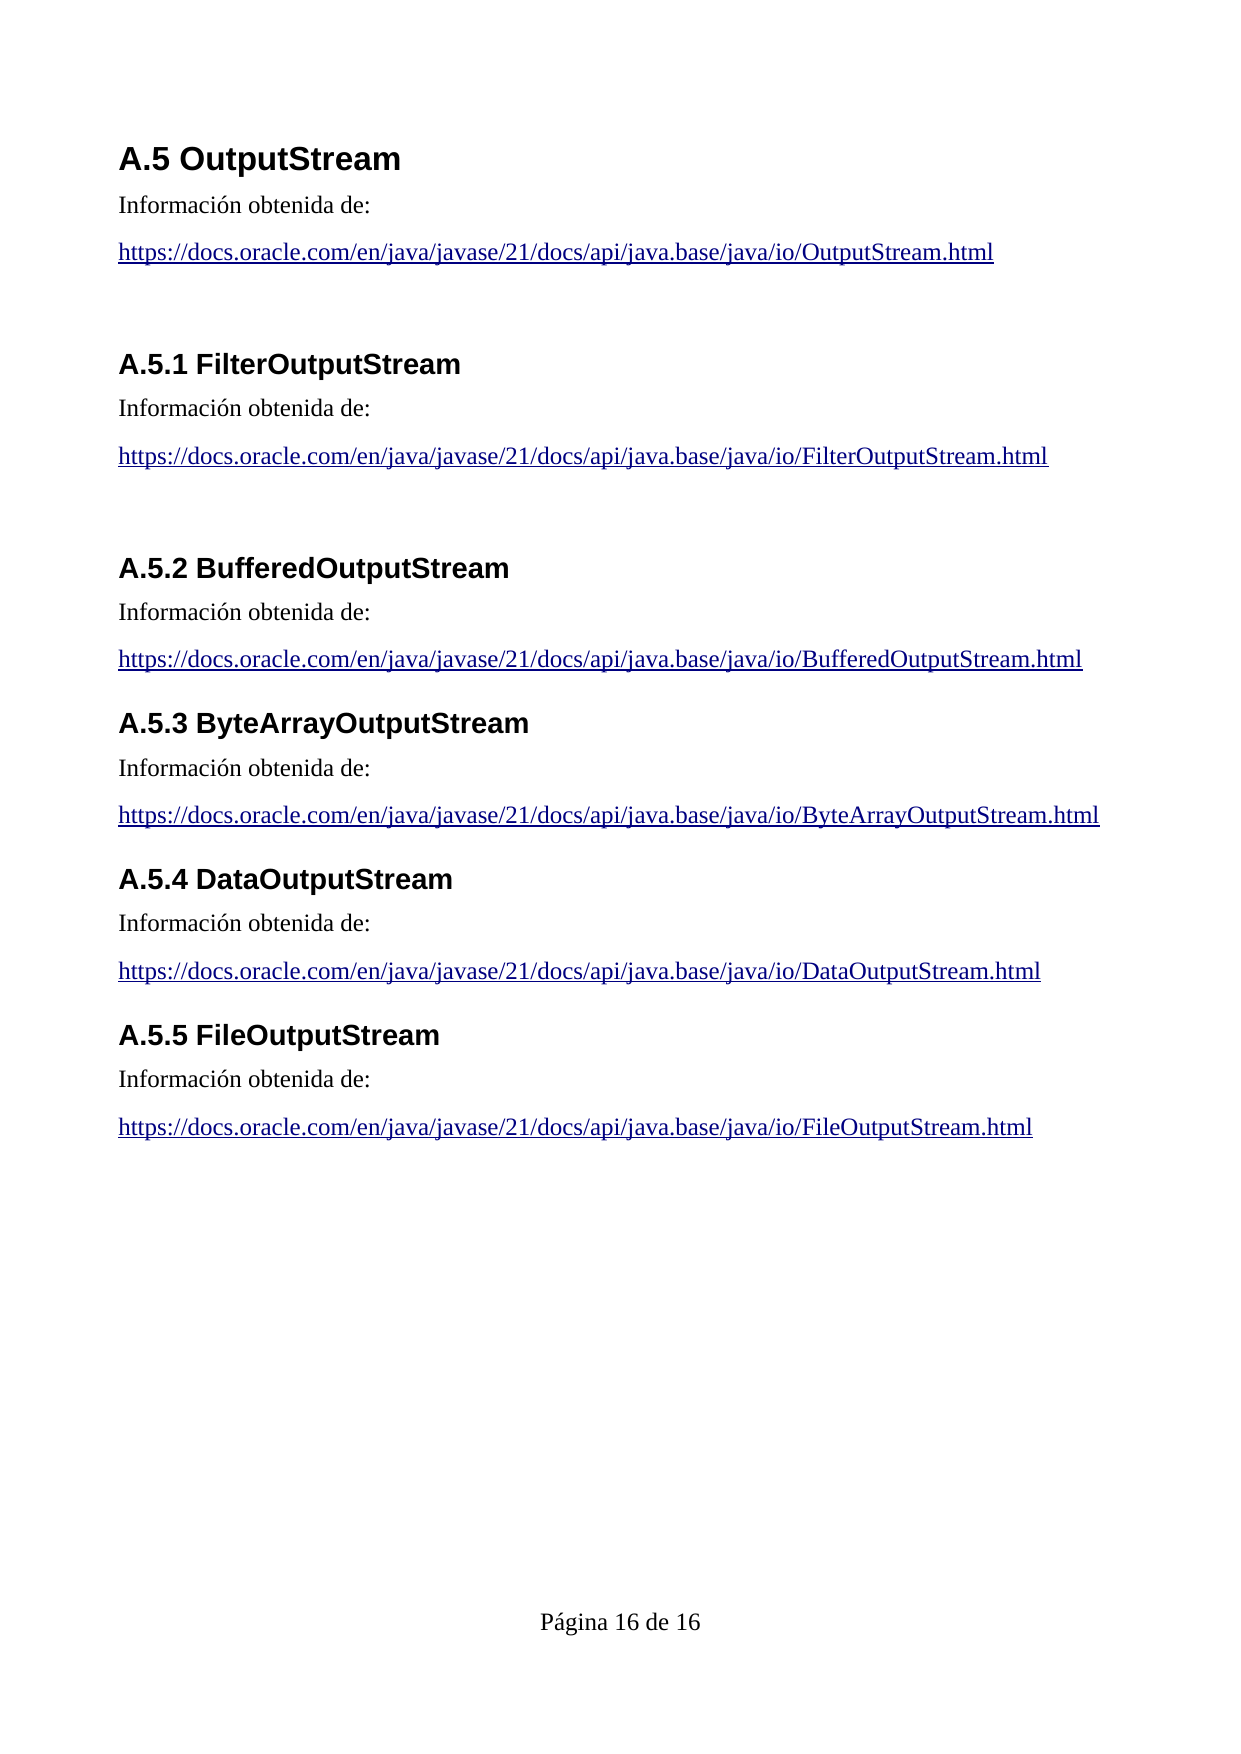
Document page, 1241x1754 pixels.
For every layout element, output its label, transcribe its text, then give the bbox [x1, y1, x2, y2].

text Información obtenida de: [118, 597, 1122, 626]
subtitle A.5 OutputStream [118, 139, 1122, 177]
text Información obtenida de: [118, 190, 1122, 219]
text https://docs.oracle.com/en/java/javase/21/docs/api/java.base/java/io/DataOutputStream.html [118, 956, 1122, 985]
text https://docs.oracle.com/en/java/javase/21/docs/api/java.base/java/io/FilterOutputStream.html [118, 441, 1122, 470]
subtitle A.5.3 ByteArrayOutputStream [118, 707, 1122, 740]
subtitle A.5.5 FileOutputStream [118, 1018, 1122, 1052]
text Información obtenida de: [118, 753, 1122, 781]
text Información obtenida de: [118, 1064, 1122, 1093]
text Información obtenida de: [118, 908, 1122, 937]
subtitle A.5.4 DataOutputStream [118, 862, 1122, 896]
text https://docs.oracle.com/en/java/javase/21/docs/api/java.base/java/io/OutputStream.html [118, 237, 1122, 266]
text https://docs.oracle.com/en/java/javase/21/docs/api/java.base/java/io/ByteArrayOutputStream.html [118, 800, 1122, 829]
text https://docs.oracle.com/en/java/javase/21/docs/api/java.base/java/io/FileOutputStream.html [118, 1112, 1122, 1141]
text https://docs.oracle.com/en/java/javase/21/docs/api/java.base/java/io/BufferedOutputStream.html [118, 644, 1122, 673]
subtitle A.5.2 BufferedOutputStream [118, 551, 1122, 584]
text Información obtenida de: [118, 393, 1122, 422]
subtitle A.5.1 FilterOutputStream [118, 347, 1122, 381]
